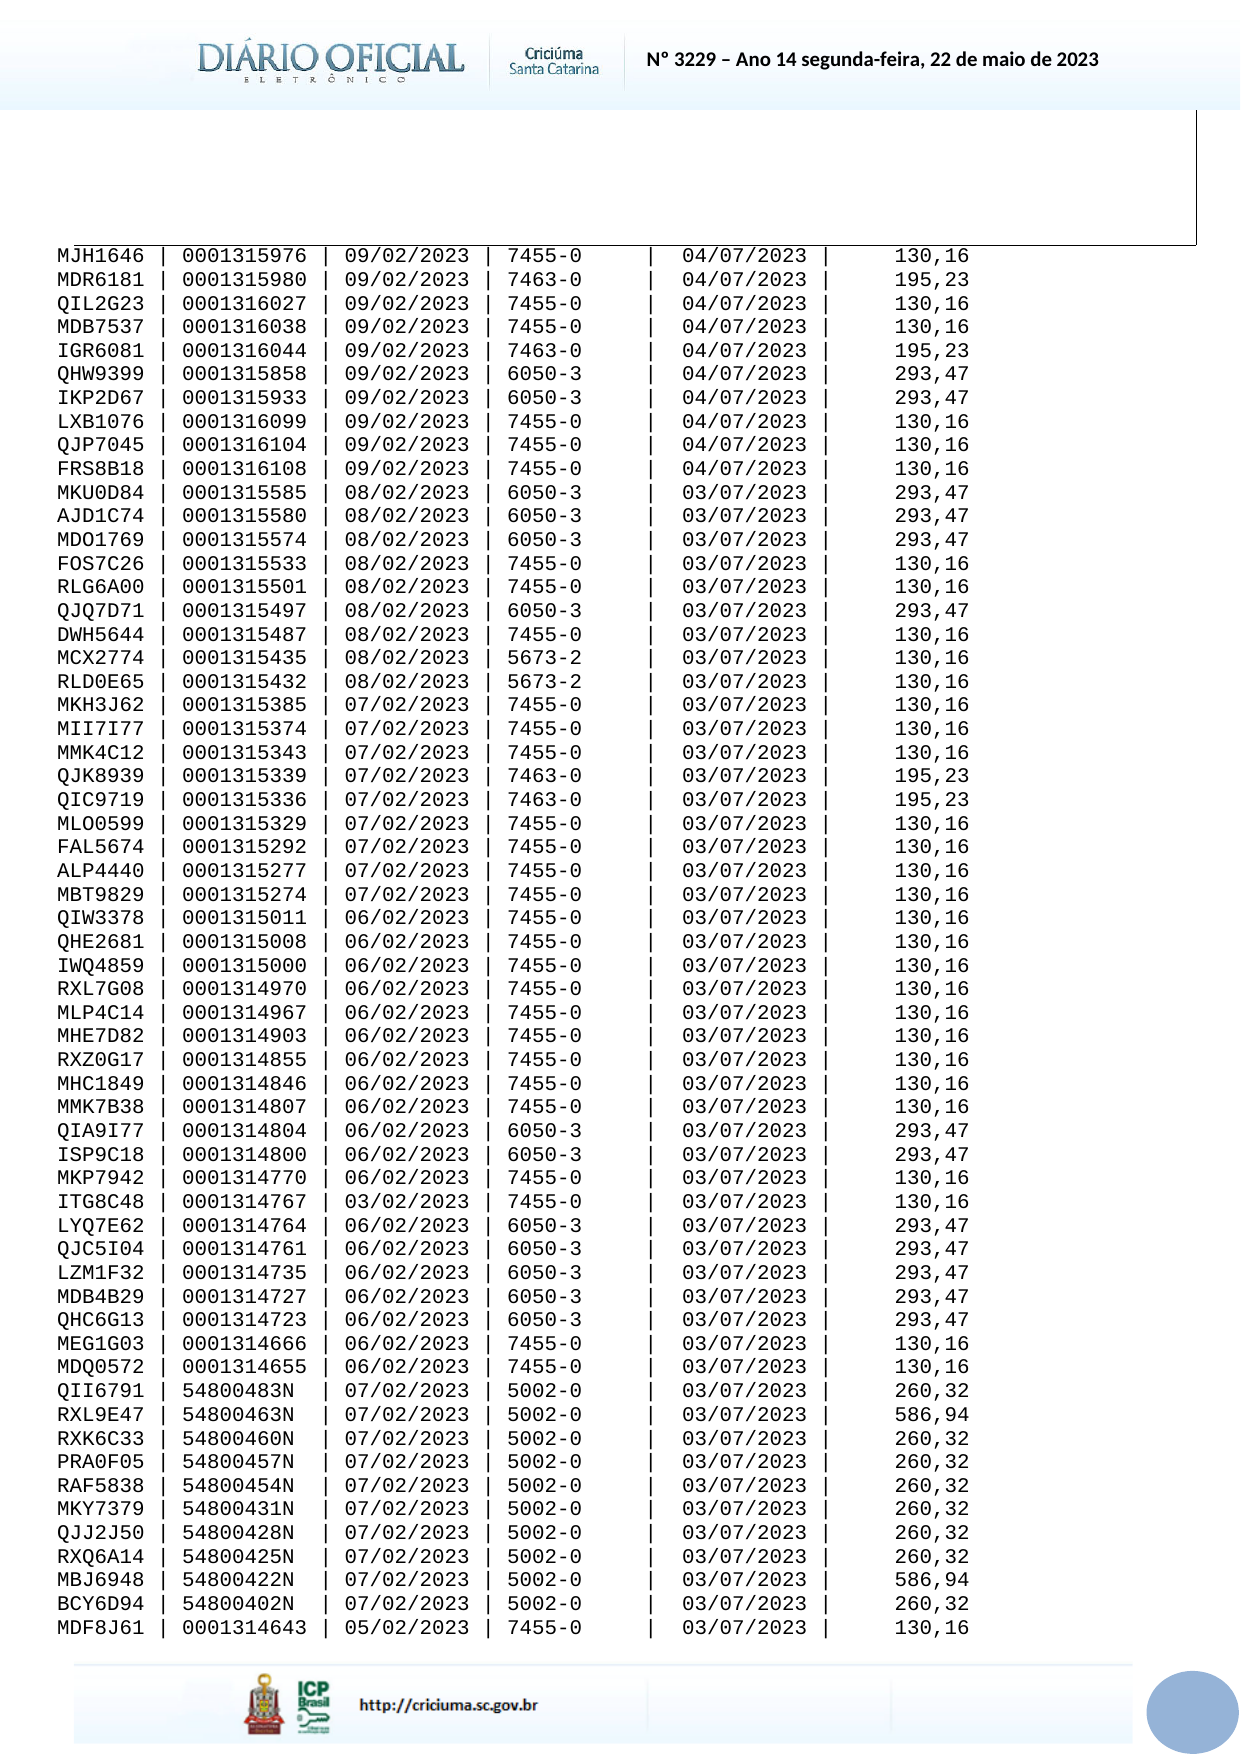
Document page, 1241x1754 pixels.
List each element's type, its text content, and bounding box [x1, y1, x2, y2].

text ALP4440 | 0001315277 | 07/02/2023 | 7455-0 | 03/07/2023 | 130,16 [44, 860, 1196, 884]
text QJC5I04 | 0001314761 | 06/02/2023 | 6050-3 | 03/07/2023 | 293,47 [44, 1238, 1196, 1262]
text MMK7B38 | 0001314807 | 06/02/2023 | 7455-0 | 03/07/2023 | 130,16 [44, 1096, 1196, 1120]
text QIA9I77 | 0001314804 | 06/02/2023 | 6050-3 | 03/07/2023 | 293,47 [44, 1120, 1196, 1144]
text QHE2681 | 0001315008 | 06/02/2023 | 7455-0 | 03/07/2023 | 130,16 [44, 931, 1196, 954]
text QIC9719 | 0001315336 | 07/02/2023 | 7463-0 | 03/07/2023 | 195,23 [44, 789, 1196, 813]
text RXZ0G17 | 0001314855 | 06/02/2023 | 7455-0 | 03/07/2023 | 130,16 [44, 1049, 1196, 1073]
text MDF8J61 | 0001314643 | 05/02/2023 | 7455-0 | 03/07/2023 | 130,16 [44, 1617, 1196, 1640]
text LZM1F32 | 0001314735 | 06/02/2023 | 6050-3 | 03/07/2023 | 293,47 [44, 1262, 1196, 1286]
text RXL7G08 | 0001314970 | 06/02/2023 | 7455-0 | 03/07/2023 | 130,16 [44, 978, 1196, 1002]
text QIL2G23 | 0001316027 | 09/02/2023 | 7455-0 | 04/07/2023 | 130,16 [44, 292, 1196, 316]
text MDB4B29 | 0001314727 | 06/02/2023 | 6050-3 | 03/07/2023 | 293,47 [44, 1286, 1196, 1309]
text MLP4C14 | 0001314967 | 06/02/2023 | 7455-0 | 03/07/2023 | 130,16 [44, 1002, 1196, 1026]
text MBT9829 | 0001315274 | 07/02/2023 | 7455-0 | 03/07/2023 | 130,16 [44, 884, 1196, 907]
text RXK6C33 | 54800460N | 07/02/2023 | 5002-0 | 03/07/2023 | 260,32 [44, 1427, 1196, 1451]
text AJD1C74 | 0001315580 | 08/02/2023 | 6050-3 | 03/07/2023 | 293,47 [44, 505, 1196, 529]
text MII7I77 | 0001315374 | 07/02/2023 | 7455-0 | 03/07/2023 | 130,16 [44, 718, 1196, 742]
text MKH3J62 | 0001315385 | 07/02/2023 | 7455-0 | 03/07/2023 | 130,16 [44, 694, 1196, 718]
text IKP2D67 | 0001315933 | 09/02/2023 | 6050-3 | 04/07/2023 | 293,47 [44, 387, 1196, 411]
text MKP7942 | 0001314770 | 06/02/2023 | 7455-0 | 03/07/2023 | 130,16 [44, 1167, 1196, 1191]
text MDB7537 | 0001316038 | 09/02/2023 | 7455-0 | 04/07/2023 | 130,16 [44, 316, 1196, 340]
text MMK4C12 | 0001315343 | 07/02/2023 | 7455-0 | 03/07/2023 | 130,16 [44, 742, 1196, 765]
text FOS7C26 | 0001315533 | 08/02/2023 | 7455-0 | 03/07/2023 | 130,16 [44, 553, 1196, 576]
text QII6791 | 54800483N | 07/02/2023 | 5002-0 | 03/07/2023 | 260,32 [44, 1380, 1196, 1404]
text RXQ6A14 | 54800425N | 07/02/2023 | 5002-0 | 03/07/2023 | 260,32 [44, 1546, 1196, 1569]
text MDR6181 | 0001315980 | 09/02/2023 | 7463-0 | 04/07/2023 | 195,23 [44, 269, 1196, 292]
text QJP7045 | 0001316104 | 09/02/2023 | 7455-0 | 04/07/2023 | 130,16 [44, 434, 1196, 458]
text ITG8C48 | 0001314767 | 03/02/2023 | 7455-0 | 03/07/2023 | 130,16 [44, 1191, 1196, 1215]
text PRA0F05 | 54800457N | 07/02/2023 | 5002-0 | 03/07/2023 | 260,32 [44, 1451, 1196, 1475]
text IGR6081 | 0001316044 | 09/02/2023 | 7463-0 | 04/07/2023 | 195,23 [44, 340, 1196, 363]
text RXL9E47 | 54800463N | 07/02/2023 | 5002-0 | 03/07/2023 | 586,94 [44, 1404, 1196, 1427]
text QIW3378 | 0001315011 | 06/02/2023 | 7455-0 | 03/07/2023 | 130,16 [44, 907, 1196, 931]
text MCX2774 | 0001315435 | 08/02/2023 | 5673-2 | 03/07/2023 | 130,16 [44, 647, 1196, 671]
text LXB1076 | 0001316099 | 09/02/2023 | 7455-0 | 04/07/2023 | 130,16 [44, 411, 1196, 434]
text MDQ0572 | 0001314655 | 06/02/2023 | 7455-0 | 03/07/2023 | 130,16 [44, 1357, 1196, 1380]
text MKY7379 | 54800431N | 07/02/2023 | 5002-0 | 03/07/2023 | 260,32 [44, 1498, 1196, 1522]
text QHW9399 | 0001315858 | 09/02/2023 | 6050-3 | 04/07/2023 | 293,47 [44, 363, 1196, 387]
text MKU0D84 | 0001315585 | 08/02/2023 | 6050-3 | 03/07/2023 | 293,47 [44, 482, 1196, 505]
text MHE7D82 | 0001314903 | 06/02/2023 | 7455-0 | 03/07/2023 | 130,16 [44, 1026, 1196, 1049]
text MBJ6948 | 54800422N | 07/02/2023 | 5002-0 | 03/07/2023 | 586,94 [44, 1569, 1196, 1593]
text FRS8B18 | 0001316108 | 09/02/2023 | 7455-0 | 04/07/2023 | 130,16 [44, 458, 1196, 482]
text MJH1646 | 0001315976 | 09/02/2023 | 7455-0 | 04/07/2023 | 130,16 [44, 245, 1196, 269]
text QJQ7D71 | 0001315497 | 08/02/2023 | 6050-3 | 03/07/2023 | 293,47 [44, 600, 1196, 623]
text QJJ2J50 | 54800428N | 07/02/2023 | 5002-0 | 03/07/2023 | 260,32 [44, 1522, 1196, 1546]
text QHC6G13 | 0001314723 | 06/02/2023 | 6050-3 | 03/07/2023 | 293,47 [44, 1309, 1196, 1333]
text QJK8939 | 0001315339 | 07/02/2023 | 7463-0 | 03/07/2023 | 195,23 [44, 765, 1196, 789]
text FAL5674 | 0001315292 | 07/02/2023 | 7455-0 | 03/07/2023 | 130,16 [44, 836, 1196, 860]
text MHC1849 | 0001314846 | 06/02/2023 | 7455-0 | 03/07/2023 | 130,16 [44, 1073, 1196, 1096]
text RAF5838 | 54800454N | 07/02/2023 | 5002-0 | 03/07/2023 | 260,32 [44, 1475, 1196, 1498]
text RLD0E65 | 0001315432 | 08/02/2023 | 5673-2 | 03/07/2023 | 130,16 [44, 671, 1196, 694]
text ISP9C18 | 0001314800 | 06/02/2023 | 6050-3 | 03/07/2023 | 293,47 [44, 1144, 1196, 1167]
text IWQ4859 | 0001315000 | 06/02/2023 | 7455-0 | 03/07/2023 | 130,16 [44, 954, 1196, 978]
text RLG6A00 | 0001315501 | 08/02/2023 | 7455-0 | 03/07/2023 | 130,16 [44, 576, 1196, 600]
text DWH5644 | 0001315487 | 08/02/2023 | 7455-0 | 03/07/2023 | 130,16 [44, 623, 1196, 647]
text MEG1G03 | 0001314666 | 06/02/2023 | 7455-0 | 03/07/2023 | 130,16 [44, 1333, 1196, 1357]
text MLO0599 | 0001315329 | 07/02/2023 | 7455-0 | 03/07/2023 | 130,16 [44, 813, 1196, 836]
text MDO1769 | 0001315574 | 08/02/2023 | 6050-3 | 03/07/2023 | 293,47 [44, 529, 1196, 553]
text BCY6D94 | 54800402N | 07/02/2023 | 5002-0 | 03/07/2023 | 260,32 [44, 1593, 1196, 1617]
text LYQ7E62 | 0001314764 | 06/02/2023 | 6050-3 | 03/07/2023 | 293,47 [44, 1215, 1196, 1238]
